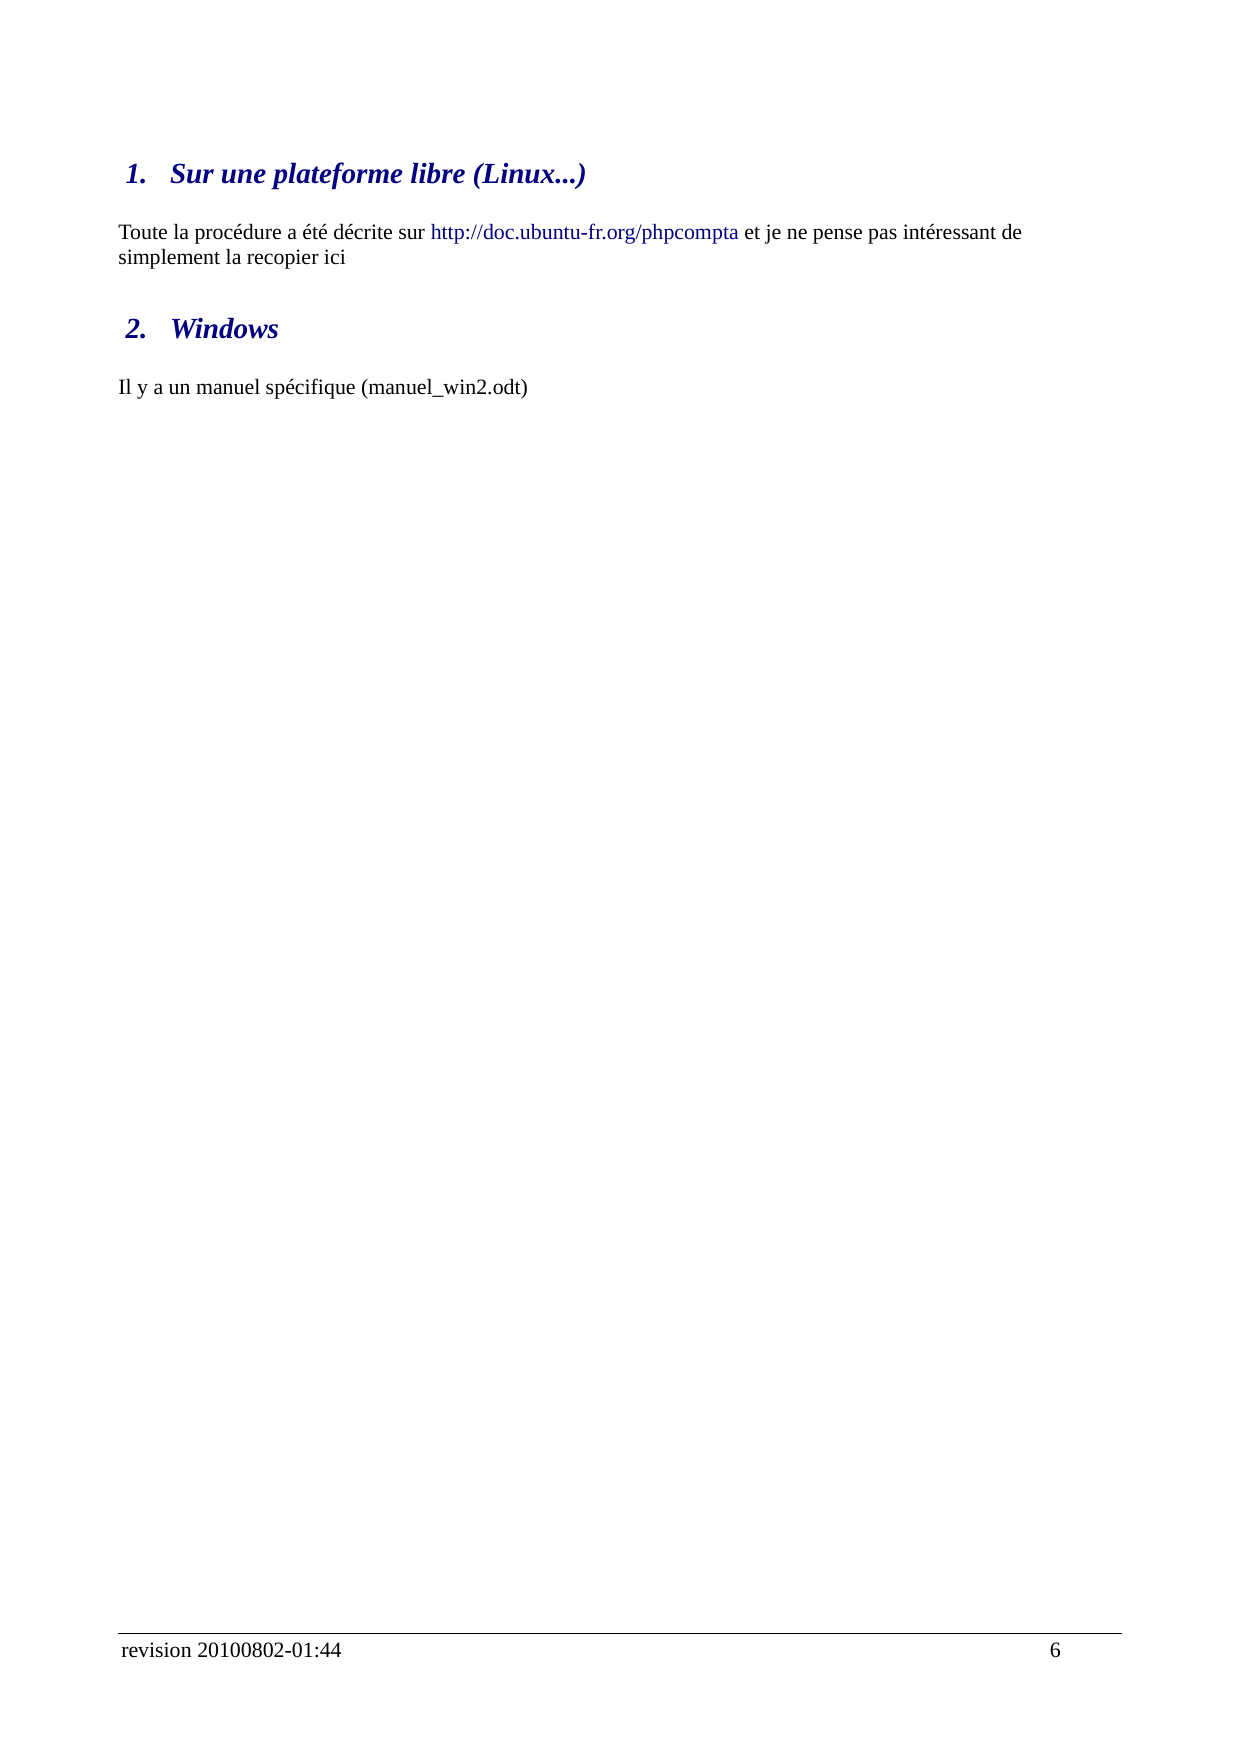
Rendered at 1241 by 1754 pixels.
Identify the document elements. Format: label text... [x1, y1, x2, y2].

subtitle Windows [118, 311, 1122, 345]
text Il y a un manuel spécifique (manuel_win2.odt) [118, 374, 1122, 399]
text Toute la procédure a été décrite sur http://doc.ubuntu-fr.org/phpcompta et je ne pense pas intéressant de simplement la recopier ici [118, 219, 1122, 269]
subtitle Sur une plateforme libre (Linux...) [118, 156, 1122, 189]
